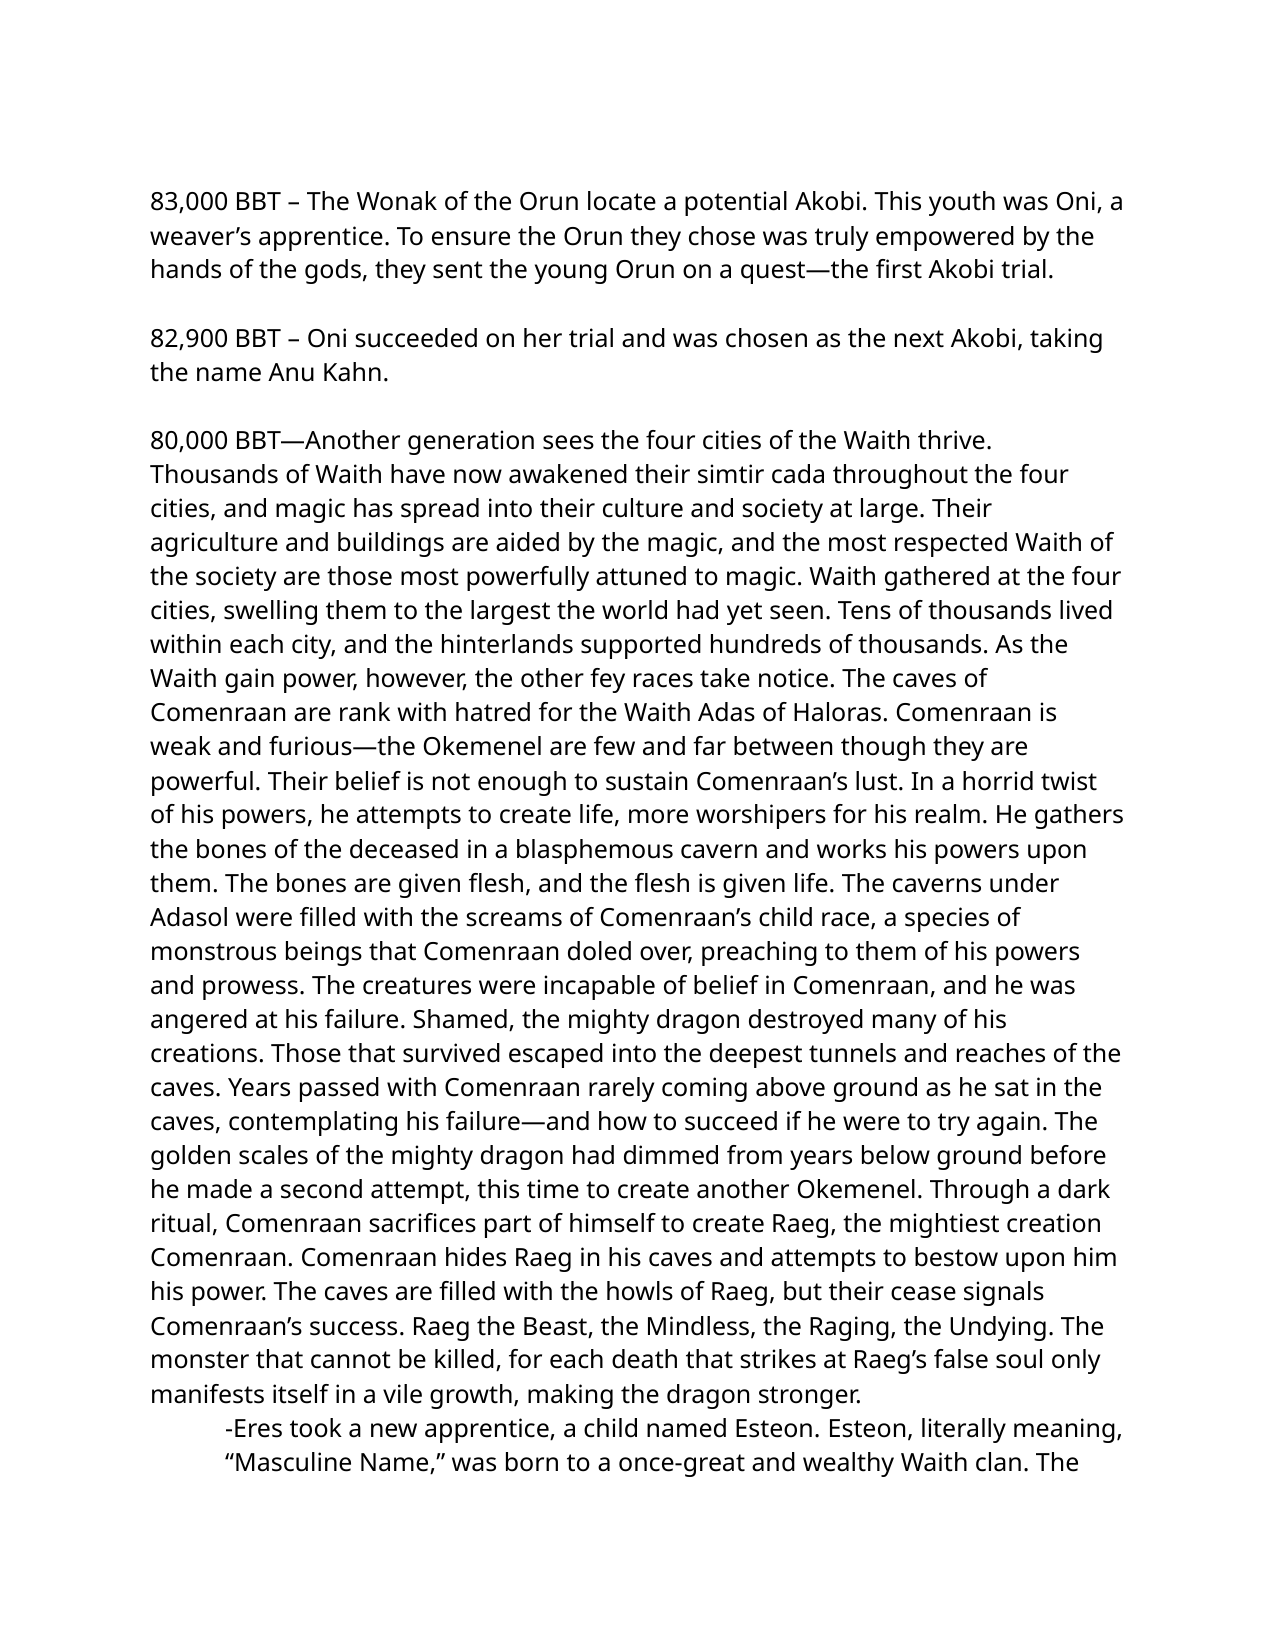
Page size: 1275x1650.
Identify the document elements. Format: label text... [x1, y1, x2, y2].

text 83,000 BBT – The Wonak of the Orun locate a potential Akobi. This youth was Oni, a weaver’s apprentice. To ensure the Orun they chose was truly empowered by the hands of the gods, they sent the young Orun on a quest—the first Akobi trial. [150, 184, 1125, 286]
text -Eres took a new apprentice, a child named Esteon. Esteon, literally meaning, “Masculine Name,” was born to a once-great and wealthy Waith clan. The [225, 1410, 1125, 1478]
text 82,900 BBT – Oni succeeded on her trial and was chosen as the next Akobi, taking the name Anu Kahn. [150, 320, 1125, 388]
text 80,000 BBT—Another generation sees the four cities of the Waith thrive. Thousands of Waith have now awakened their simtir cada throughout the four cities, and magic has spread into their culture and society at large. Their agriculture and buildings are aided by the magic, and the most respected Waith of the society are those most powerfully attuned to magic. Waith gathered at the four cities, swelling them to the largest the world had yet seen. Tens of thousands lived within each city, and the hinterlands supported hundreds of thousands. As the Waith gain power, however, the other fey races take notice. The caves of Comenraan are rank with hatred for the Waith Adas of Haloras. Comenraan is weak and furious—the Okemenel are few and far between though they are powerful. Their belief is not enough to sustain Comenraan’s lust. In a horrid twist of his powers, he attempts to create life, more worshipers for his realm. He gathers the bones of the deceased in a blasphemous cavern and works his powers upon them. The bones are given flesh, and the flesh is given life. The caverns under Adasol were filled with the screams of Comenraan’s child race, a species of monstrous beings that Comenraan doled over, preaching to them of his powers and prowess. The creatures were incapable of belief in Comenraan, and he was angered at his failure. Shamed, the mighty dragon destroyed many of his creations. Those that survived escaped into the deepest tunnels and reaches of the caves. Years passed with Comenraan rarely coming above ground as he sat in the caves, contemplating his failure—and how to succeed if he were to try again. The golden scales of the mighty dragon had dimmed from years below ground before he made a second attempt, this time to create another Okemenel. Through a dark ritual, Comenraan sacrifices part of himself to create Raeg, the mightiest creation Comenraan. Comenraan hides Raeg in his caves and attempts to bestow upon him his power. The caves are filled with the howls of Raeg, but their cease signals Comenraan’s success. Raeg the Beast, the Mindless, the Raging, the Undying. The monster that cannot be killed, for each death that strikes at Raeg’s false soul only manifests itself in a vile growth, making the dragon stronger. [150, 422, 1125, 1410]
